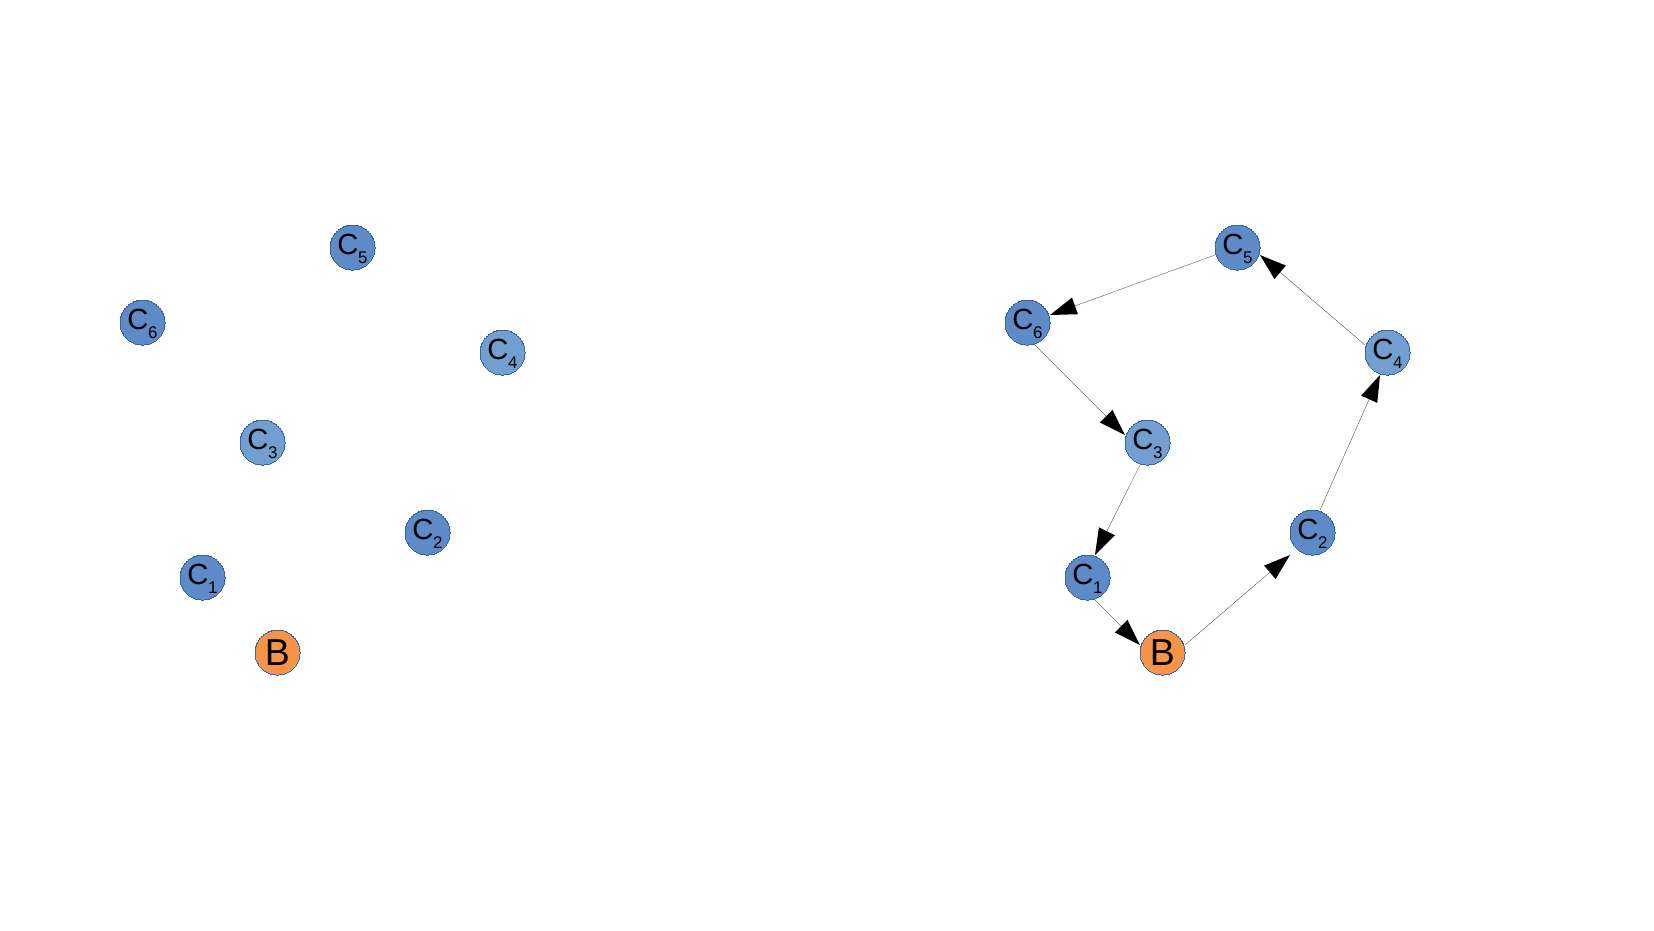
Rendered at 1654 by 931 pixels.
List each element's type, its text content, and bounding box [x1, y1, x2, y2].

text_box C3 [1125, 420, 1171, 466]
text_box C6 [1005, 300, 1051, 346]
text_box C1 [180, 555, 226, 601]
text_box C2 [405, 510, 451, 556]
text_box C5 [330, 225, 376, 271]
text_box C3 [240, 420, 286, 466]
text_box C1 [1065, 555, 1111, 601]
text_box C4 [480, 330, 526, 376]
text_box B [255, 630, 301, 676]
text_box C2 [1290, 510, 1336, 556]
text_box C5 [1215, 225, 1261, 271]
text_box C6 [120, 300, 166, 346]
text_box C4 [1365, 330, 1411, 376]
text_box B [1140, 630, 1186, 676]
